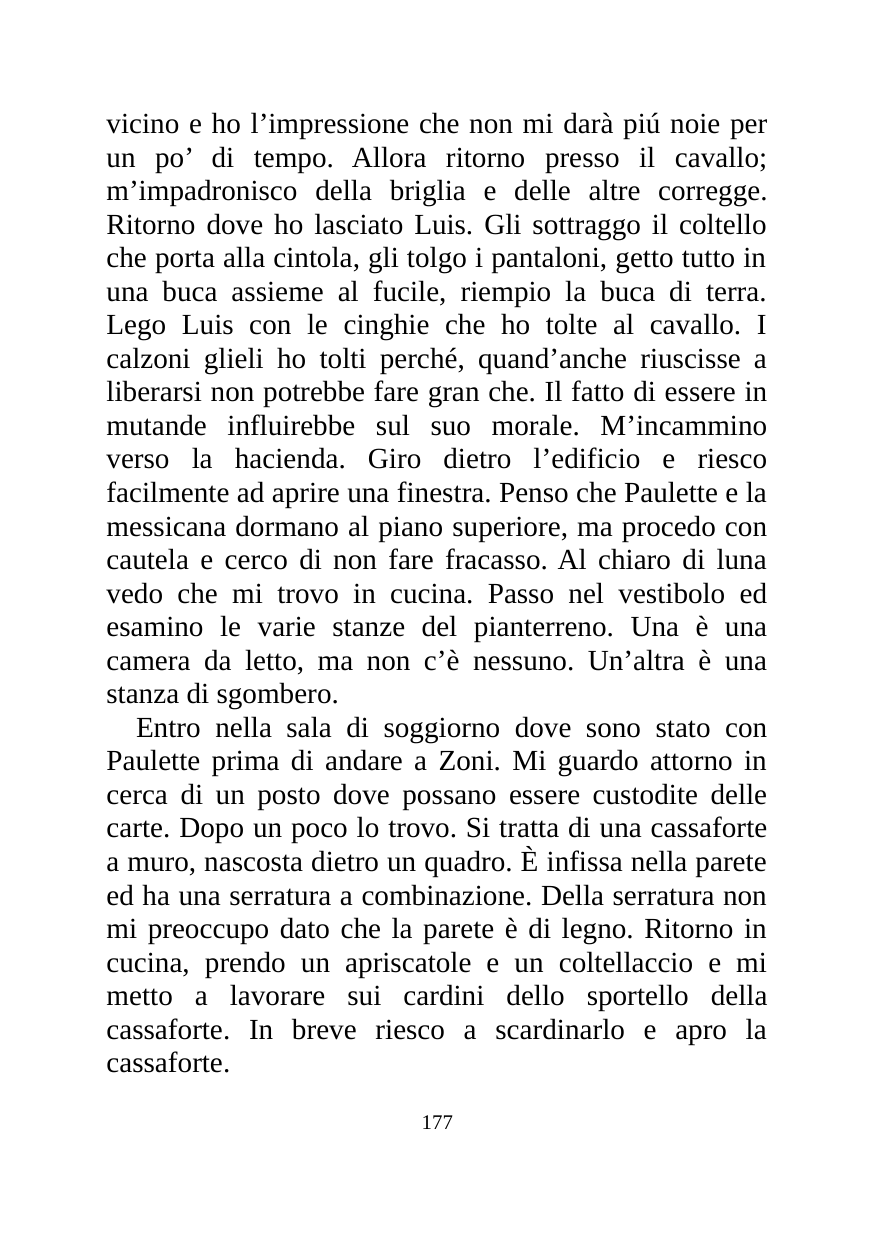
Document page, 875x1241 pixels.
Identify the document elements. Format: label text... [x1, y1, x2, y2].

text vicino e ho l’impressione che non mi darà piú noie per un po’ di tempo. Allora ritorno presso il cavallo; m’impadronisco della briglia e delle altre corregge. Ritorno dove ho lasciato Luis. Gli sottraggo il coltello che porta alla cintola, gli tolgo i pantaloni, getto tutto in una buca assieme al fucile, riempio la buca di terra. Lego Luis con le cinghie che ho tolte al cavallo. I calzoni glieli ho tolti perché, quand’anche riuscisse a liberarsi non potrebbe fare gran che. Il fatto di essere in mutande influirebbe sul suo morale. M’incammino verso la hacienda. Giro dietro l’edificio e riesco facilmente ad aprire una finestra. Penso che Paulette e la messicana dormano al piano superiore, ma procedo con cautela e cerco di non fare fracasso. Al chiaro di luna vedo che mi trovo in cucina. Passo nel vestibolo ed esamino le varie stanze del pianterreno. Una è una camera da letto, ma non c’è nessuno. Un’altra è una stanza di sgombero. [106, 106, 768, 710]
text Entro nella sala di soggiorno dove sono stato con Paulette prima di andare a Zoni. Mi guardo attorno in cerca di un posto dove possano essere custodite delle carte. Dopo un poco lo trovo. Si tratta di una cassaforte a muro, nascosta dietro un quadro. È infissa nella parete ed ha una serratura a combinazione. Della serratura non mi preoccupo dato che la parete è di legno. Ritorno in cucina, prendo un apriscatole e un coltellaccio e mi metto a lavorare sui cardini dello sportello della cassaforte. In breve riesco a scardinarlo e apro la cassaforte. [106, 710, 768, 1079]
